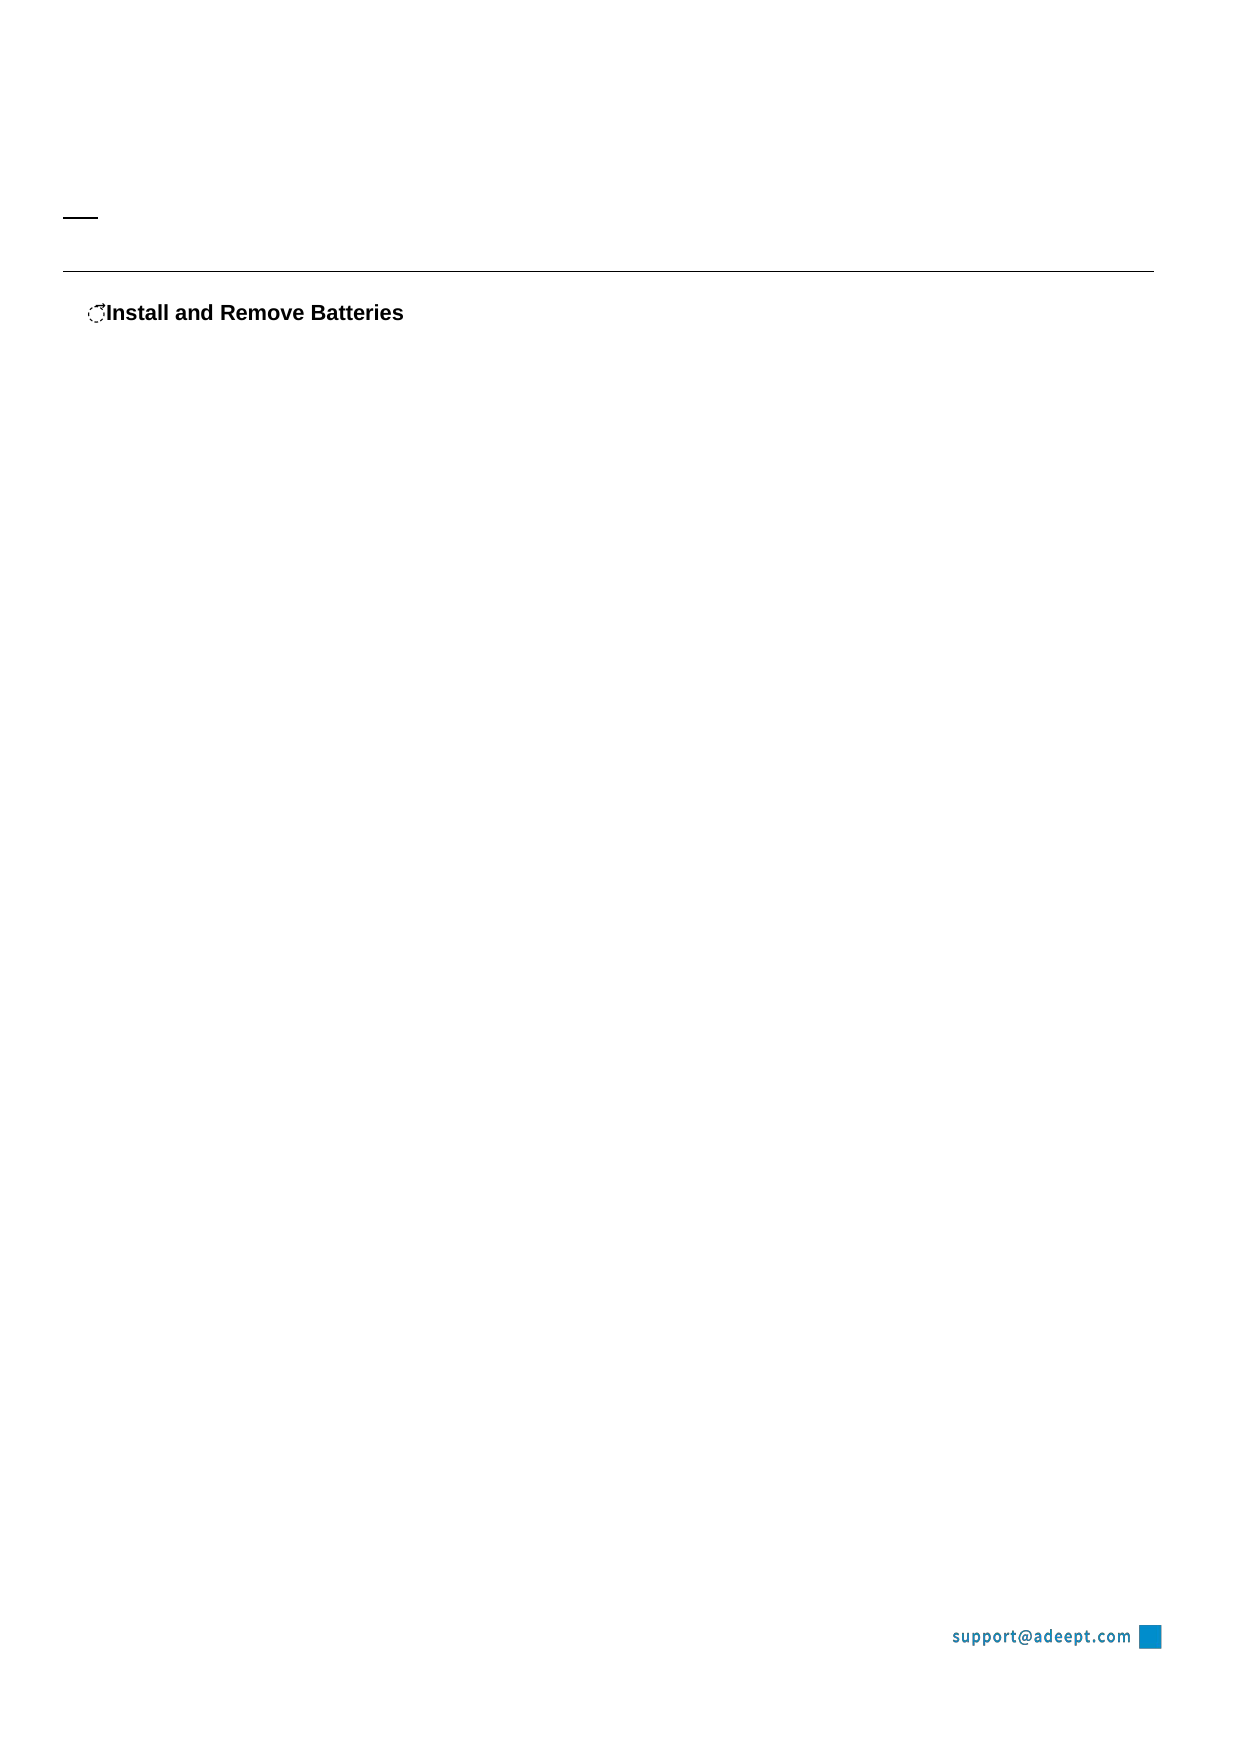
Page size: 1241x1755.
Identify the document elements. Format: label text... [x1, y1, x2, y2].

subtitle ⃗Install and Remove Batteries [87, 298, 1178, 326]
